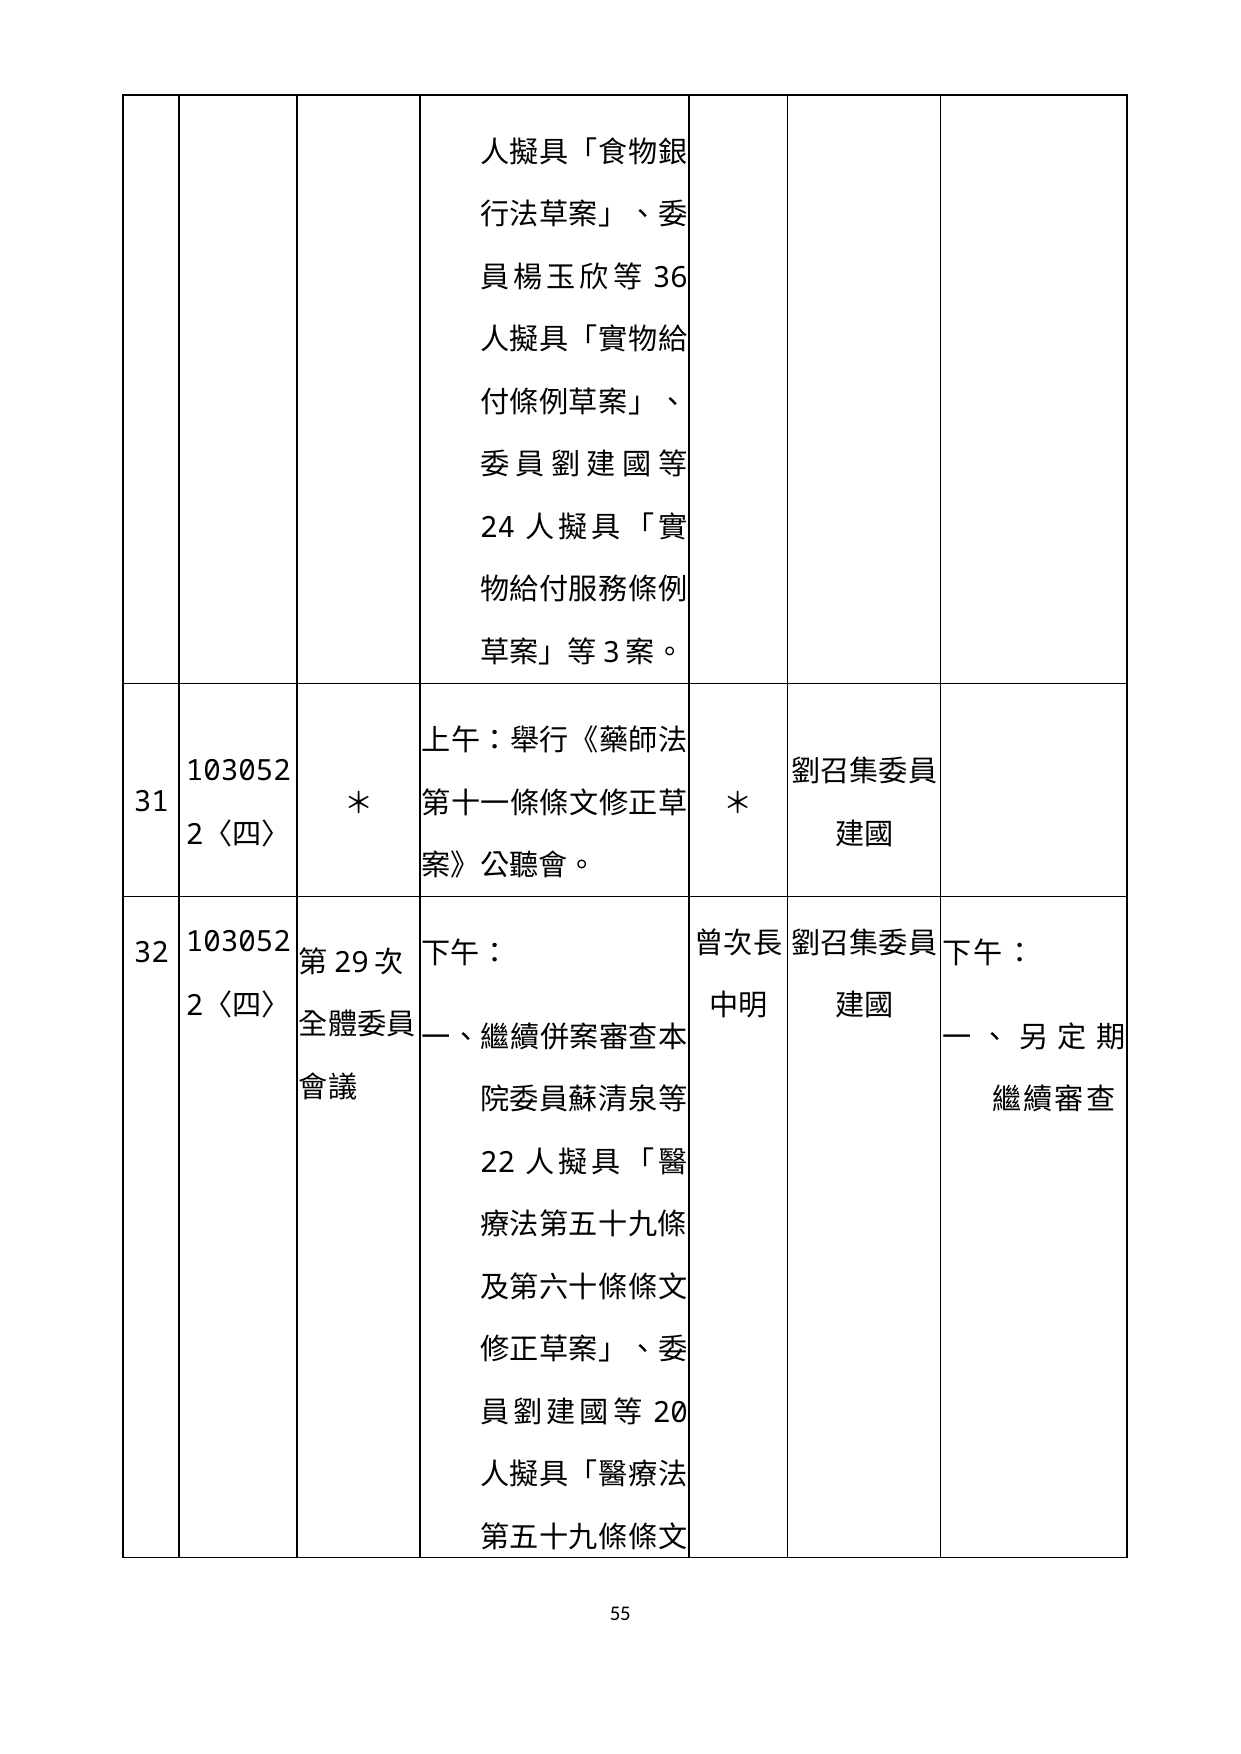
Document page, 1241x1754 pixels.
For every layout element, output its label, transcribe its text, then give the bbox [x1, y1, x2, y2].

table_cell 下午： 一、繼續併案審查本院委員蘇清泉等22人擬具「醫療法第五十九條及第六十條條文修正草案」、委員劉建國等20人擬具「醫療法第五十九條條文 [421, 897, 688, 1557]
table_cell 下午： 一、另定期繼續審查 [941, 897, 1126, 1557]
table_cell 人擬具「食物銀行法草案」、委員楊玉欣等36人擬具「實物給付條例草案」、委員劉建國等24人擬具「實物給付服務條例草案」等3案。 [421, 96, 688, 682]
table_cell 1030522〈四〉 [180, 897, 296, 1557]
table_cell ＊ [690, 684, 787, 896]
table_cell 劉召集委員建國 [788, 897, 940, 1557]
table_cell ＊ [298, 684, 419, 896]
table_cell [941, 96, 1126, 682]
table_cell 31 [124, 684, 178, 896]
table_cell 32 [124, 897, 178, 1557]
table_cell [941, 684, 1126, 896]
table_cell [124, 96, 178, 682]
table_cell [180, 96, 296, 682]
table_cell 第29次全體委員會議 [298, 897, 419, 1557]
table_cell [690, 96, 787, 682]
table_cell [298, 96, 419, 682]
table_cell [788, 96, 940, 682]
table_cell 曾次長中明 [690, 897, 787, 1557]
table_cell 上午：舉行《藥師法第十一條條文修正草案》公聽會。 [421, 684, 688, 896]
table_cell 1030522〈四〉 [180, 684, 296, 896]
table_cell 劉召集委員建國 [788, 684, 940, 896]
